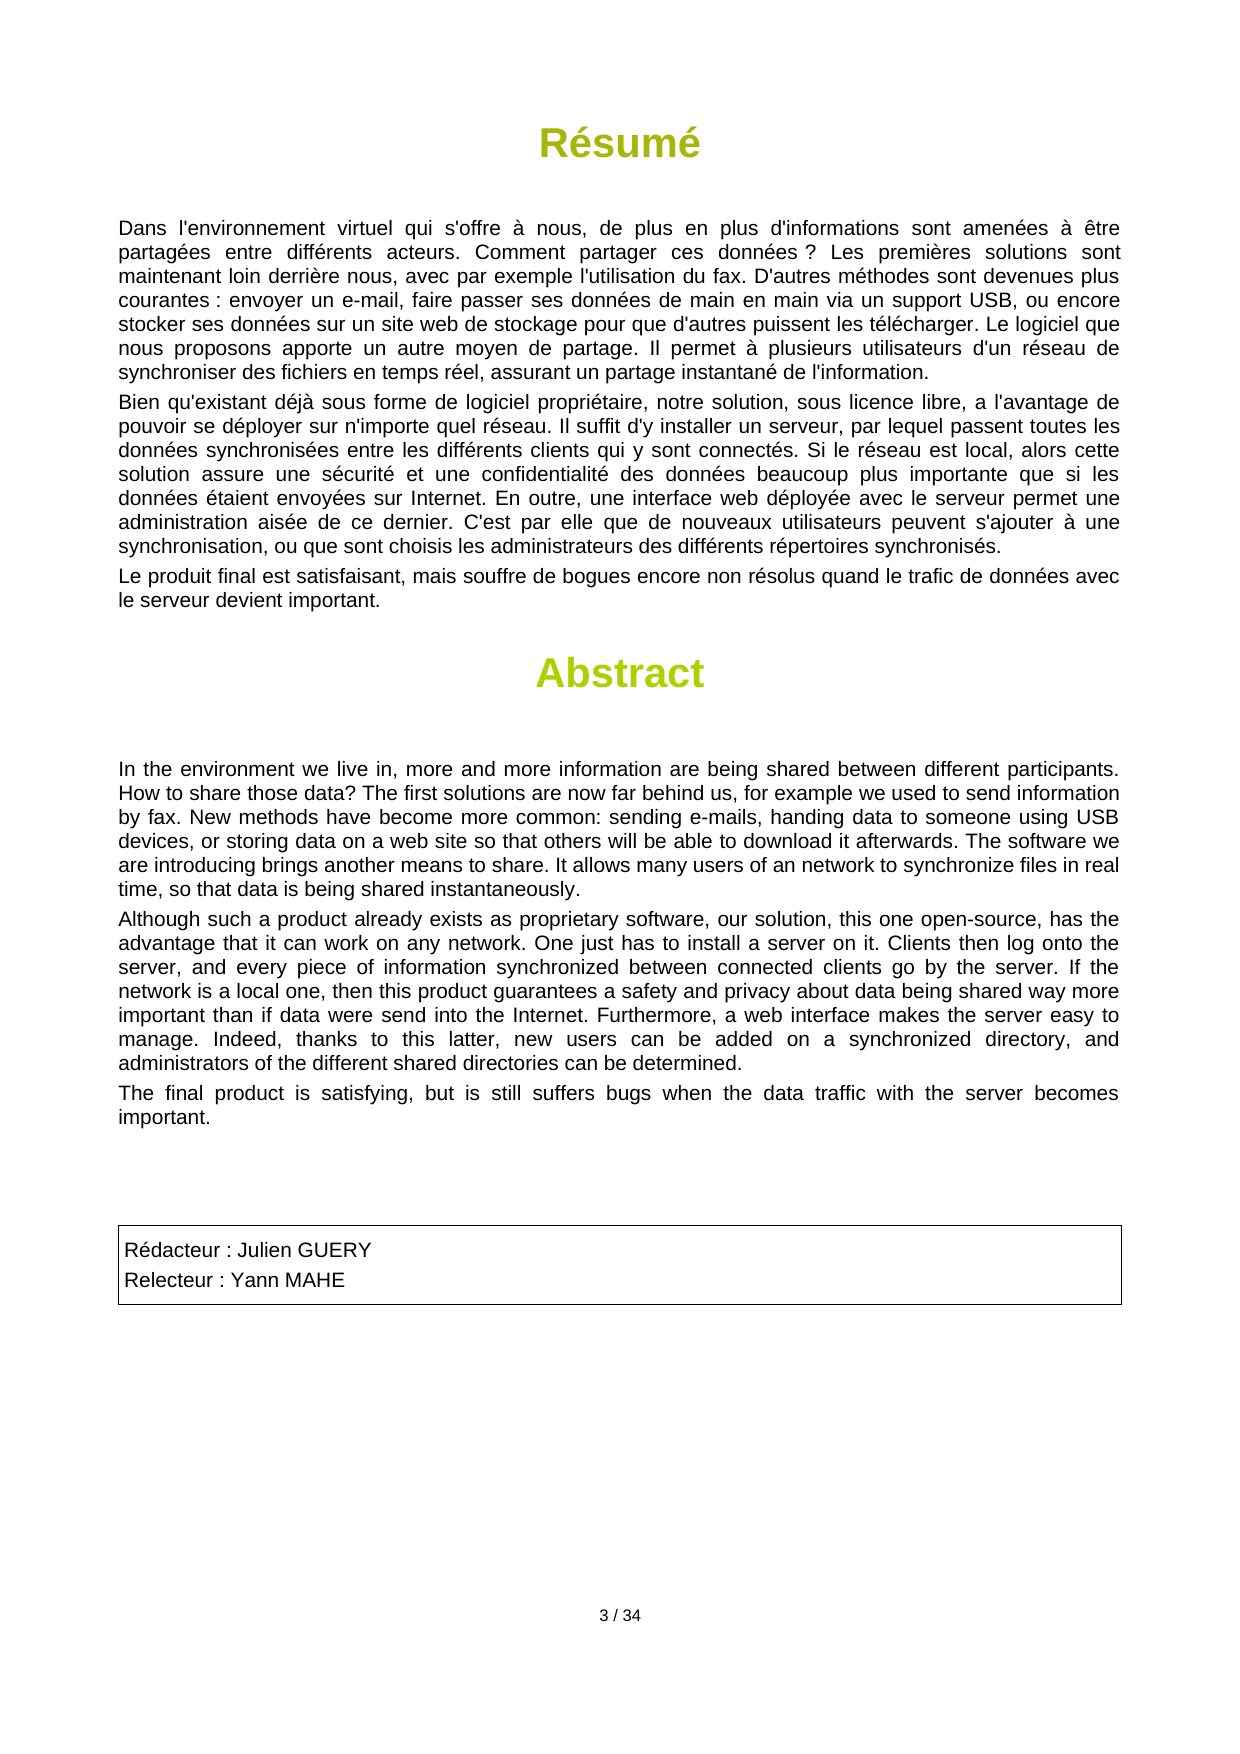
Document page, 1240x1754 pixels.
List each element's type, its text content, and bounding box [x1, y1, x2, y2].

text Although such a product already exists as proprietary software, our solution, this one open-source, has the advantage that it can work on any network. One just has to install a server on it. Clients then log onto the server, and every piece of information synchronized between connected clients go by the server. If the network is a local one, then this product guarantees a safety and privacy about data being shared way more important than if data were send into the Internet. Furthermore, a web interface makes the server easy to manage. Indeed, thanks to this latter, new users can be added on a synchronized directory, and administrators of the different shared directories can be determined. [118, 907, 1121, 1074]
text Le produit final est satisfaisant, mais souffre de bogues encore non résolus quand le trafic de données avec le serveur devient important. [118, 564, 1121, 612]
table_header Rédacteur : Julien GUERY Relecteur : Yann MAHE [119, 1226, 1121, 1304]
text In the environment we live in, more and more information are being shared between different participants. How to share those data? The first solutions are now far behind us, for example we used to send information by fax. New methods have become more common: sending e-mails, handing data to someone using USB devices, or storing data on a web site so that others will be able to download it afterwards. The software we are introducing brings another means to share. It allows many users of an network to synchronize files in real time, so that data is being shared instantaneously. [118, 757, 1121, 900]
text Dans l'environnement virtuel qui s'offre à nous, de plus en plus d'informations sont amenées à être partagées entre différents acteurs. Comment partager ces données ? Les premières solutions sont maintenant loin derrière nous, avec par exemple l'utilisation du fax. D'autres méthodes sont devenues plus courantes : envoyer un e-mail, faire passer ses données de main en main via un support USB, ou encore stocker ses données sur un site web de stockage pour que d'autres puissent les télécharger. Le logiciel que nous proposons apporte un autre moyen de partage. Il permet à plusieurs utilisateurs d'un réseau de synchroniser des fichiers en temps réel, assurant un partage instantané de l'information. [118, 216, 1121, 384]
text The final product is satisfying, but is still suffers bugs when the data traffic with the server becomes important. [118, 1081, 1121, 1128]
text Bien qu'existant déjà sous forme de logiciel propriétaire, notre solution, sous licence libre, a l'avantage de pouvoir se déployer sur n'importe quel réseau. Il suffit d'y installer un serveur, par lequel passent toutes les données synchronisées entre les différents clients qui y sont connectés. Si le réseau est local, alors cette solution assure une sécurité et une confidentialité des données beaucoup plus importante que si les données étaient envoyées sur Internet. En outre, une interface web déployée avec le serveur permet une administration aisée de ce dernier. C'est par elle que de nouveaux utilisateurs peuvent s'ajouter à une synchronisation, ou que sont choisis les administrateurs des différents répertoires synchronisés. [118, 390, 1121, 558]
subtitle Résumé [118, 118, 1121, 166]
text Abstract [118, 648, 1121, 696]
